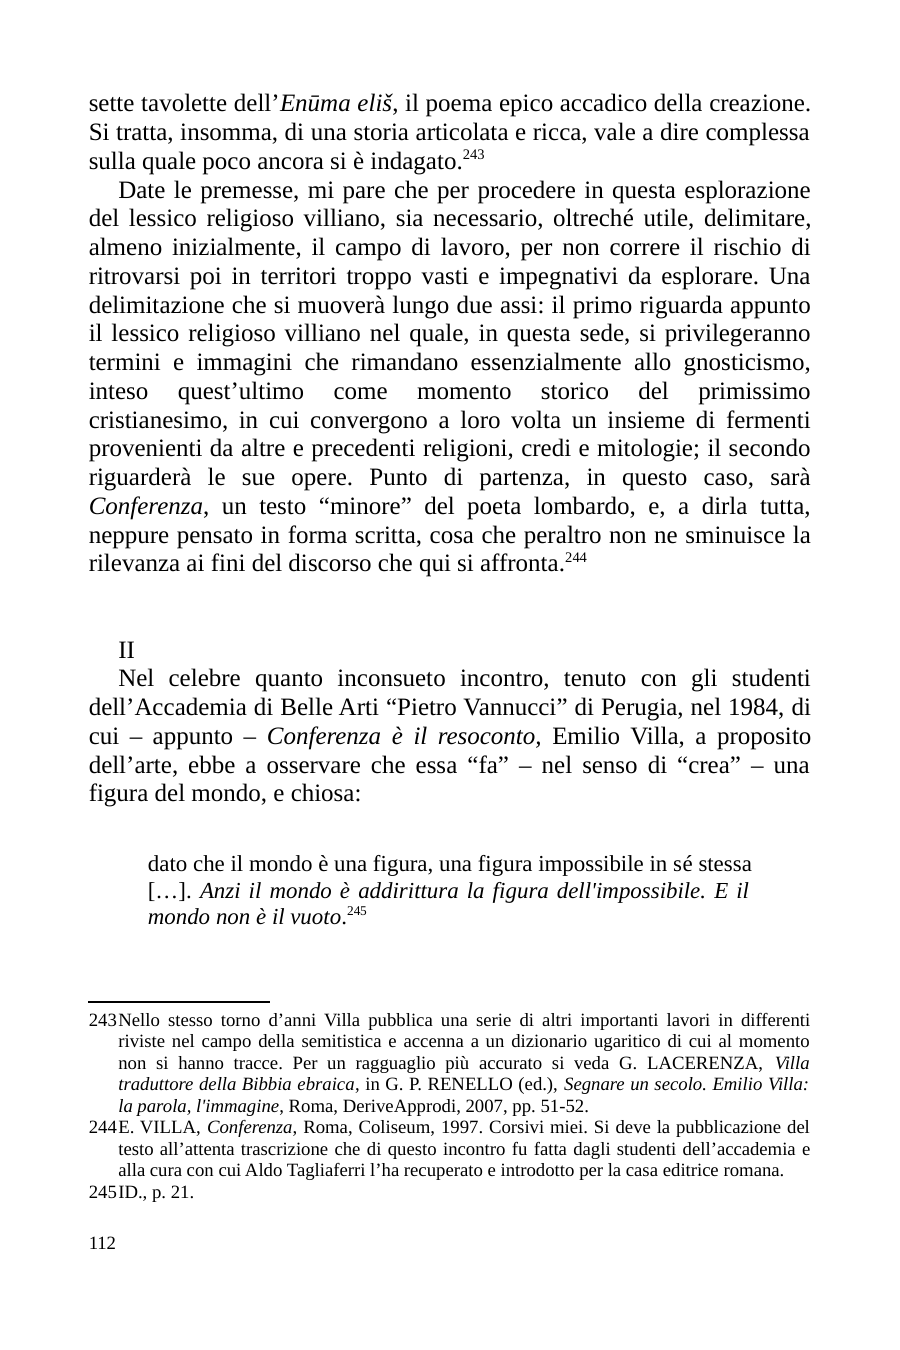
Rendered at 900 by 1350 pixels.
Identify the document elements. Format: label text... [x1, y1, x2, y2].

text Date le premesse, mi pare che per procedere in questa esplorazione del lessico religioso villiano, sia necessario, oltreché utile, delimitare, almeno inizialmente, il campo di lavoro, per non correre il rischio di ritrovarsi poi in territori troppo vasti e impegnativi da esplorare. Una delimitazione che si muoverà lungo due assi: il primo riguarda appunto il lessico religioso villiano nel quale, in questa sede, si privilegeranno termini e immagini che rimandano essenzialmente allo gnosticismo, inteso quest’ultimo come momento storico del primissimo cristianesimo, in cui convergono a loro volta un insieme di fermenti provenienti da altre e precedenti religioni, credi e mitologie; il secondo riguarderà le sue opere. Punto di partenza, in questo caso, sarà Conferenza, un testo “minore” del poeta lombardo, e, a dirla tutta, neppure pensato in forma scritta, cosa che peraltro non ne sminuisce la rilevanza ai fini del discorso che qui si affronta. [88, 175, 811, 577]
text Nel celebre quanto inconsueto incontro, tenuto con gli studenti dell’Accademia di Belle Arti “Pietro Vannucci” di Perugia, nel 1984, di cui ‒ appunto ‒ Conferenza è il resoconto, Emilio Villa, a proposito dell’arte, ebbe a osservare che essa “fa” ‒ nel senso di “crea” ‒ una figura del mondo, e chiosa: [88, 663, 811, 807]
text sette tavolette dell’Enūma eliš, il poema epico accadico della creazione. Si tratta, insomma, di una storia articolata e ricca, vale a dire complessa sulla quale poco ancora si è indagato. [88, 88, 811, 175]
text E. VILLA, Conferenza, Roma, Coliseum, 1997. Corsivi miei. Si deve la pubblicazione del testo all’attenta trascrizione che di questo incontro fu fatta dagli studenti dell’accademia e alla cura con cui Aldo Tagliaferri l’ha recuperato e introdotto per la casa editrice romana. [88, 1116, 811, 1181]
text dato che il mondo è una figura, una figura impossibile in sé stessa […]. Anzi il mondo è addirittura la figura dell'impossibile. E il mondo non è il vuoto. [148, 850, 752, 929]
text II [88, 635, 811, 663]
text ID., p. 21. [88, 1181, 811, 1202]
text Nello stesso torno d’anni Villa pubblica una serie di altri importanti lavori in differenti riviste nel campo della semitistica e accenna a un dizionario ugaritico di cui al momento non si hanno tracce. Per un ragguaglio più accurato si veda G. LACERENZA, Villa traduttore della Bibbia ebraica, in G. P. RENELLO (ed.), Segnare un secolo. Emilio Villa: la parola, l'immagine, Roma, DeriveApprodi, 2007, pp. 51-52. [88, 1008, 811, 1116]
